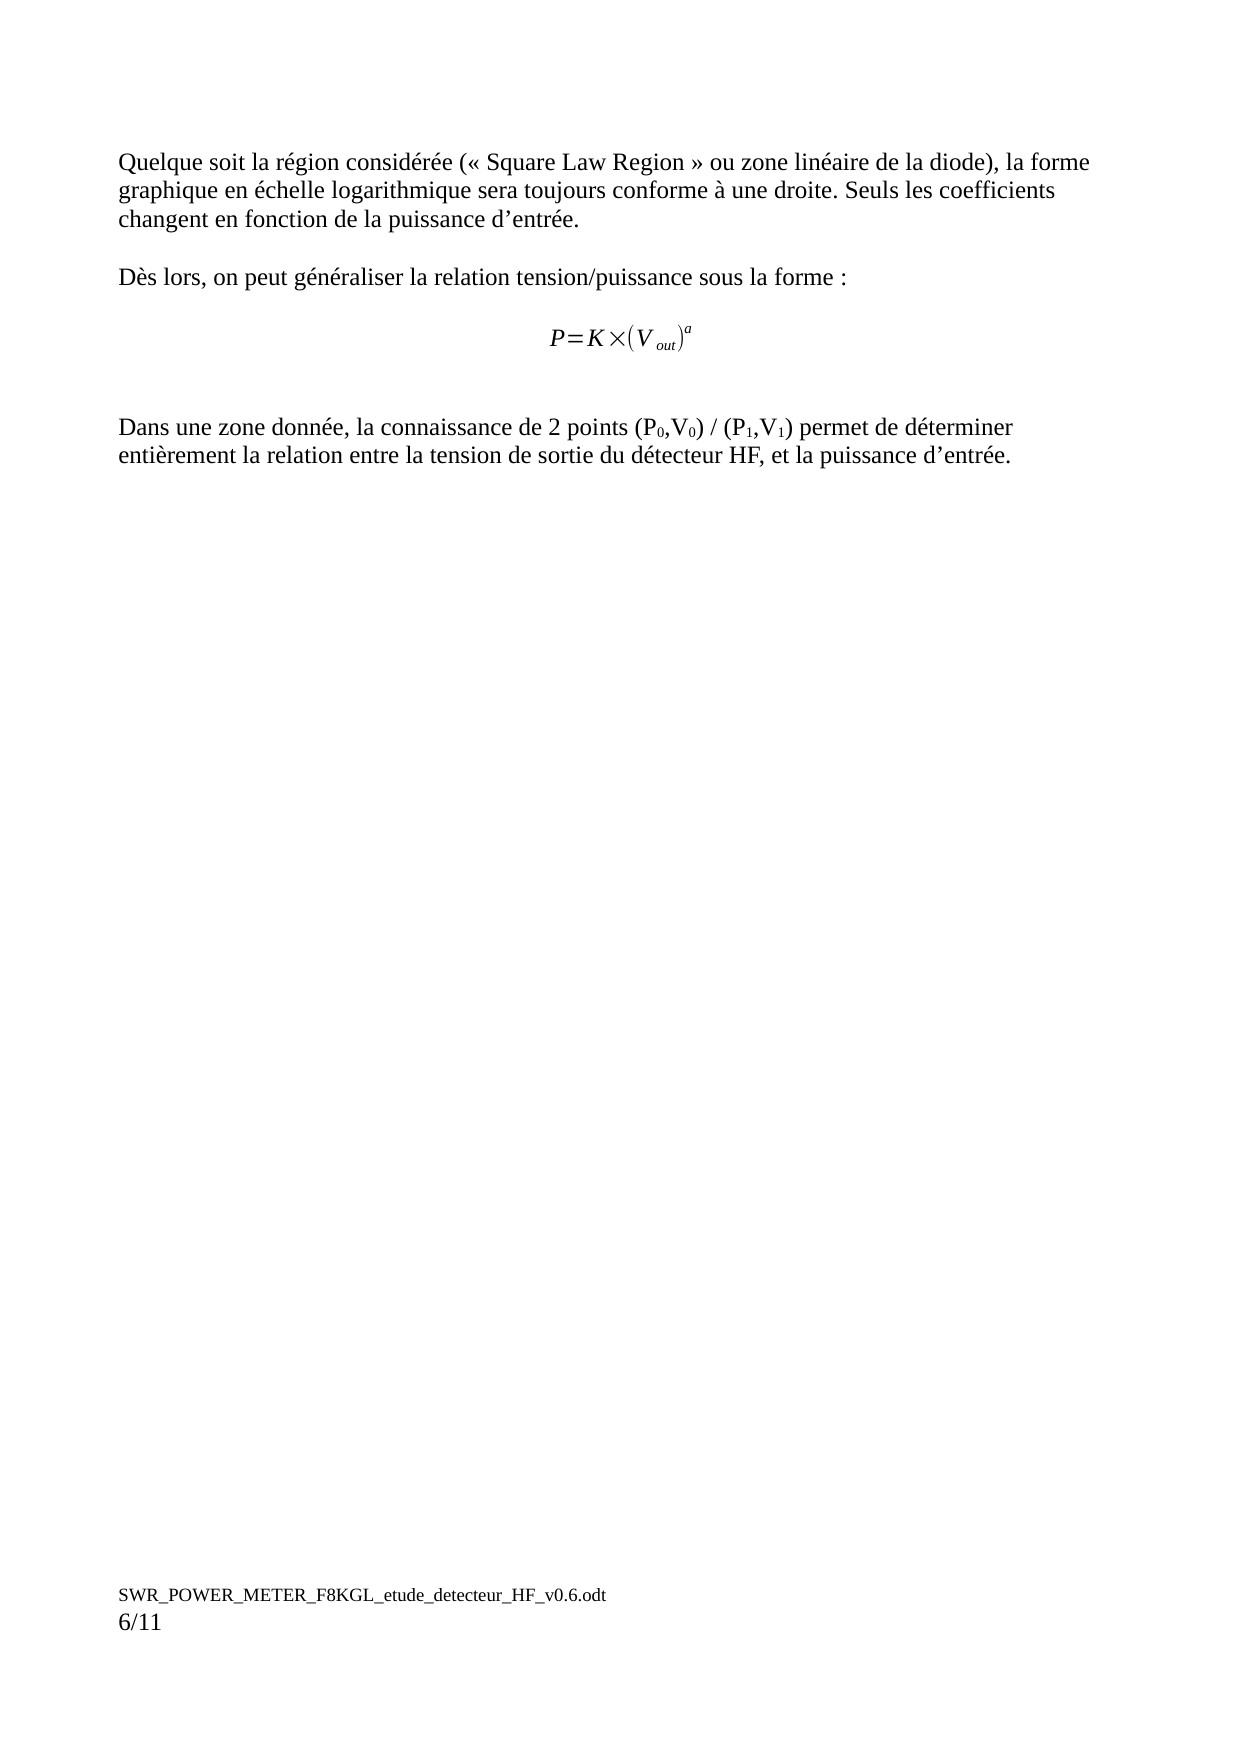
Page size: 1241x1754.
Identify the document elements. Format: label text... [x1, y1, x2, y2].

text Dans une zone donnée, la connaissance de 2 points (P0,V0) / (P1,V1) permet de déterminer entièrement la relation entre la tension de sortie du détecteur HF, et la puissance d’entrée. [118, 412, 1122, 469]
text Dès lors, on peut généraliser la relation tension/puissance sous la forme : [118, 262, 1122, 291]
text Quelque soit la région considérée (« Square Law Region » ou zone linéaire de la diode), la forme graphique en échelle logarithmique sera toujours conforme à une droite. Seuls les coefficients changent en fonction de la puissance d’entrée. [118, 147, 1122, 233]
